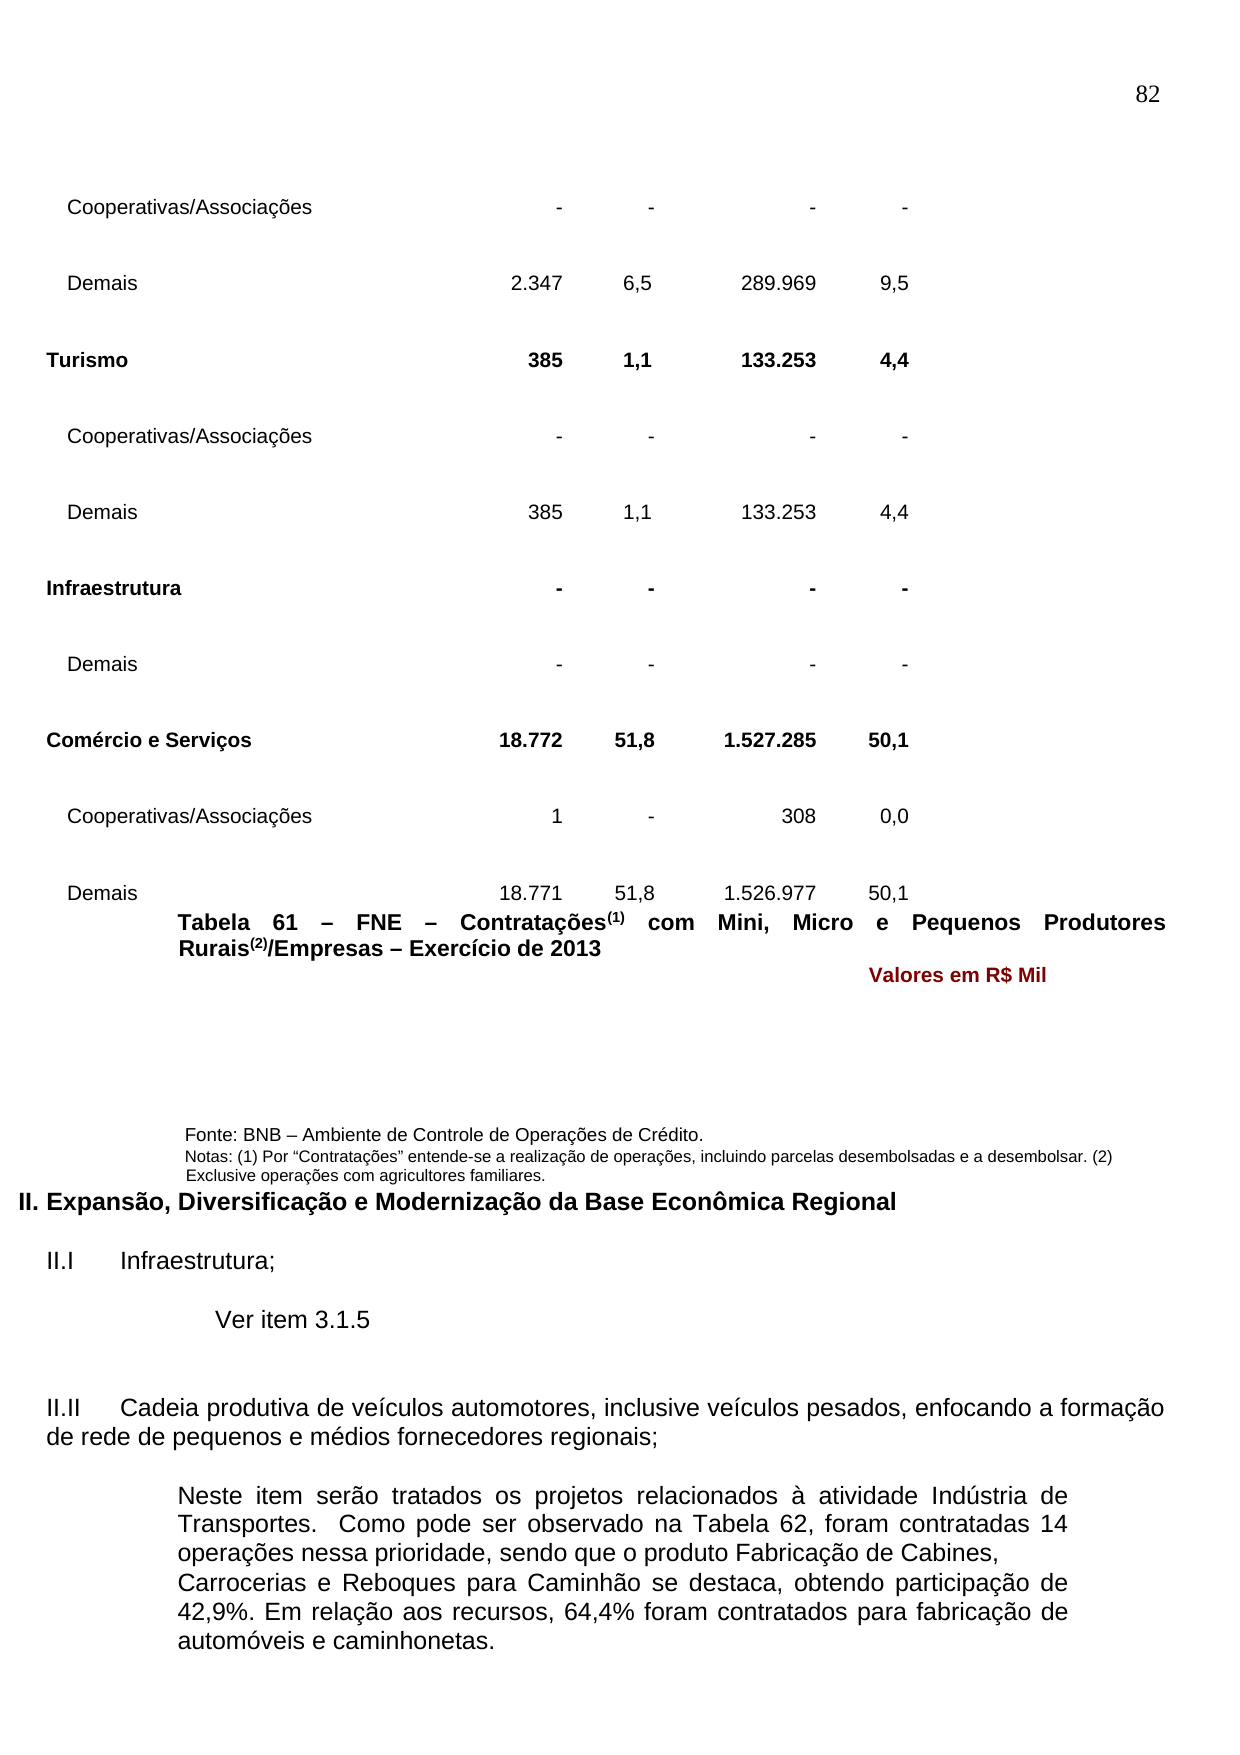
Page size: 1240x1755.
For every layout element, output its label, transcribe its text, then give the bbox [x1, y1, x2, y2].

table_cell - [607, 528, 680, 604]
table_cell 308 [680, 756, 860, 832]
table_cell 50,1 [860, 833, 920, 909]
table_cell 1,1 [607, 300, 680, 376]
table_cell 1,1 [607, 452, 680, 528]
table_cell 36.243 100,0 [527, 1086, 818, 1124]
table_cell - [680, 604, 860, 680]
table_cell - [680, 528, 860, 604]
table_cell - [860, 376, 920, 452]
list Expansão, Diversificação e Modernização da Base Econômica Regional [18, 1187, 1167, 1216]
table_cell 36.241 100,0 [527, 1044, 818, 1086]
table_cell 385 [389, 452, 607, 528]
table_cell Demais [46, 604, 389, 680]
table_cell - [607, 147, 680, 223]
table_cell TOTAL [177, 1086, 527, 1124]
table_cell Cooperativas/Associações [46, 147, 389, 223]
table_cell Infraestrutura [46, 528, 389, 604]
table_cell - [607, 604, 680, 680]
table_cell - [860, 604, 920, 680]
table_cell 18.772 [389, 680, 607, 756]
table_header 2 - [527, 992, 818, 1044]
table_cell 133.253 [680, 452, 860, 528]
table_cell 1.526.977 [680, 833, 860, 909]
list Cadeia produtiva de veículos automotores, inclusive veículos pesados, enfocando a formação de rede de pequenos e médios fornecedores regionais; [46, 1393, 1167, 1450]
table_cell 2.347 [389, 223, 607, 299]
text Carrocerias e Reboques para Caminhão se destaca, obtendo participação de 42,9%. Em relação aos recursos, 64,4% foram contratados para fabricação de automóveis e caminhonetas. [177, 1568, 1070, 1655]
table_cell 51,8 [607, 680, 680, 756]
table_cell 1.527.285 [680, 680, 860, 756]
table_cell - [607, 376, 680, 452]
text Fonte: BNB – Ambiente de Controle de Operações de Crédito. [184, 1124, 1167, 1145]
table_cell 1 [389, 756, 607, 832]
table_header Cooperativas/Associações [177, 992, 527, 1044]
table_cell - [607, 756, 680, 832]
table_cell 3.049.984 100,0 [818, 1044, 1054, 1086]
table_cell - [389, 147, 607, 223]
table_cell Turismo [46, 300, 389, 376]
table_cell 289.969 [680, 223, 860, 299]
list Infraestrutura; [46, 1246, 1167, 1275]
table_cell - [860, 147, 920, 223]
table_cell 133.253 [680, 300, 860, 376]
text Neste item serão tratados os projetos relacionados à atividade Indústria de Transportes. Como pode ser observado na Tabela 62, foram contratadas 14 operações nessa prioridade, sendo que o produto Fabricação de Cabines, [177, 1481, 1070, 1567]
table_cell Cooperativas/Associações [46, 376, 389, 452]
table_cell 6,5 [607, 223, 680, 299]
table_cell Demais [177, 1044, 527, 1086]
table_cell 9,5 [860, 223, 920, 299]
table_cell - [680, 376, 860, 452]
text Valores em R$ Mil [46, 963, 1053, 987]
table_cell 18.771 [389, 833, 607, 909]
table_cell 51,8 [607, 833, 680, 909]
text Ver item 3.1.5 [215, 1305, 1167, 1334]
table_cell Cooperativas/Associações [46, 756, 389, 832]
table_cell 4,4 [860, 300, 920, 376]
table_cell Comércio e Serviços [46, 680, 389, 756]
table_header 333 - [818, 992, 1054, 1044]
table_cell Demais [46, 223, 389, 299]
table_cell 385 [389, 300, 607, 376]
text Notas: (1) Por “Contratações” entende-se a realização de operações, incluindo parcelas desembolsadas e a desembolsar. (2) Exclusive operações com agricultores familiares. [184, 1147, 1152, 1185]
table_cell 4,4 [860, 452, 920, 528]
text Tabela 61 – FNE – Contratações(1) com Mini, Micro e Pequenos Produtores Rurais(2)/Empresas – Exercício de 2013 [177, 909, 1167, 962]
table_cell Demais [46, 452, 389, 528]
table_cell Demais [46, 833, 389, 909]
table_cell - [860, 528, 920, 604]
table_cell - [389, 604, 607, 680]
table_cell 3.050.317 100,0 [818, 1086, 1054, 1124]
table_cell - [389, 376, 607, 452]
table_cell - [389, 528, 607, 604]
table_cell 50,1 [860, 680, 920, 756]
table_cell - [680, 147, 860, 223]
table_cell 0,0 [860, 756, 920, 832]
